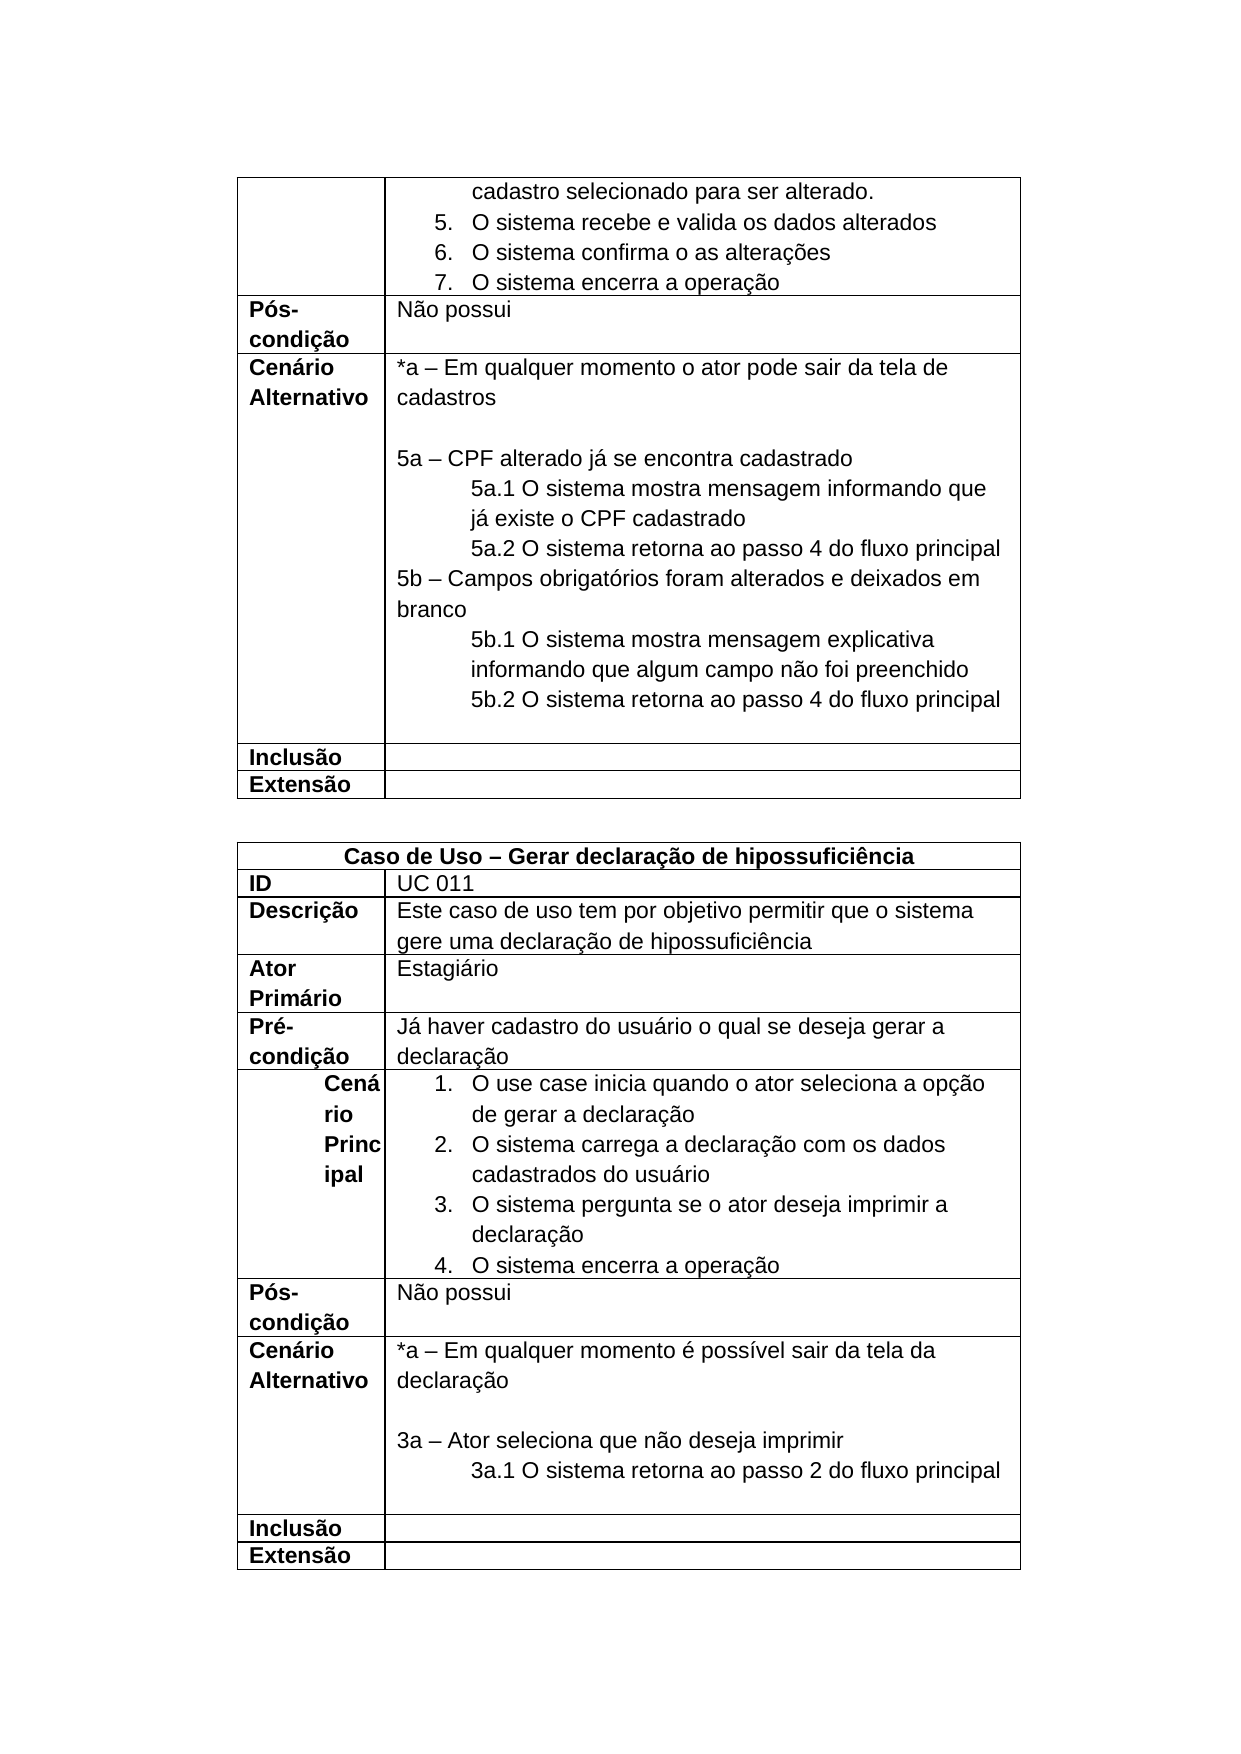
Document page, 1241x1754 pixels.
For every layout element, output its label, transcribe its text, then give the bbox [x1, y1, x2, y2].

table_cell *a – Em qualquer momento é possível sair da tela da declaração 3a – Ator seleciona que não deseja imprimir 3a.1 O sistema retorna ao passo 2 do fluxo principal [386, 1337, 1020, 1514]
table_cell Cenário Principal [238, 1070, 384, 1278]
table_cell *a – Em qualquer momento o ator pode sair da tela de cadastros 5a – CPF alterado já se encontra cadastrado 5a.1 O sistema mostra mensagem informando que já existe o CPF cadastrado 5a.2 O sistema retorna ao passo 4 do fluxo principal 5b – Campos obrigatórios foram alterados e deixados em branco 5b.1 O sistema mostra mensagem explicativa informando que algum campo não foi preenchido 5b.2 O sistema retorna ao passo 4 do fluxo principal [386, 354, 1020, 743]
table_cell Já haver cadastro do usuário o qual se deseja gerar a declaração [386, 1013, 1020, 1069]
table_cell Este caso de uso tem por objetivo permitir que o sistema gere uma declaração de hipossuficiência [386, 898, 1020, 954]
table_cell Estagiário [386, 955, 1020, 1012]
table_cell Inclusão [238, 1515, 384, 1541]
table_cell Cenário Alternativo [238, 354, 384, 743]
table_cell Cenário Alternativo [238, 1337, 384, 1514]
table_cell cadastro selecionado para ser alterado. O sistema recebe e valida os dados alterados O sistema confirma o as alterações O sistema encerra a operação [386, 178, 1020, 295]
table_cell [386, 771, 1020, 797]
table_cell Inclusão [238, 744, 384, 770]
table_cell Pré-condição [238, 1013, 384, 1069]
table_cell Não possui [386, 1279, 1020, 1336]
table_cell Extensão [238, 771, 384, 797]
table_cell O use case inicia quando o ator seleciona a opção de gerar a declaração O sistema carrega a declaração com os dados cadastrados do usuário O sistema pergunta se o ator deseja imprimir a declaração O sistema encerra a operação [386, 1070, 1020, 1278]
table_header Caso de Uso – Gerar declaração de hipossuficiência [238, 843, 1020, 869]
table_cell [386, 744, 1020, 770]
table_cell Pós-condição [238, 1279, 384, 1336]
table_cell Não possui [386, 296, 1020, 353]
table_cell Pós-condição [238, 296, 384, 353]
table_cell Extensão [238, 1543, 384, 1569]
table_cell ID [238, 870, 384, 896]
table_cell [238, 178, 384, 295]
table_cell Ator Primário [238, 955, 384, 1012]
table_cell Descrição [238, 898, 384, 954]
table_cell UC 011 [386, 870, 1020, 896]
table_cell [386, 1543, 1020, 1569]
table_cell [386, 1515, 1020, 1541]
